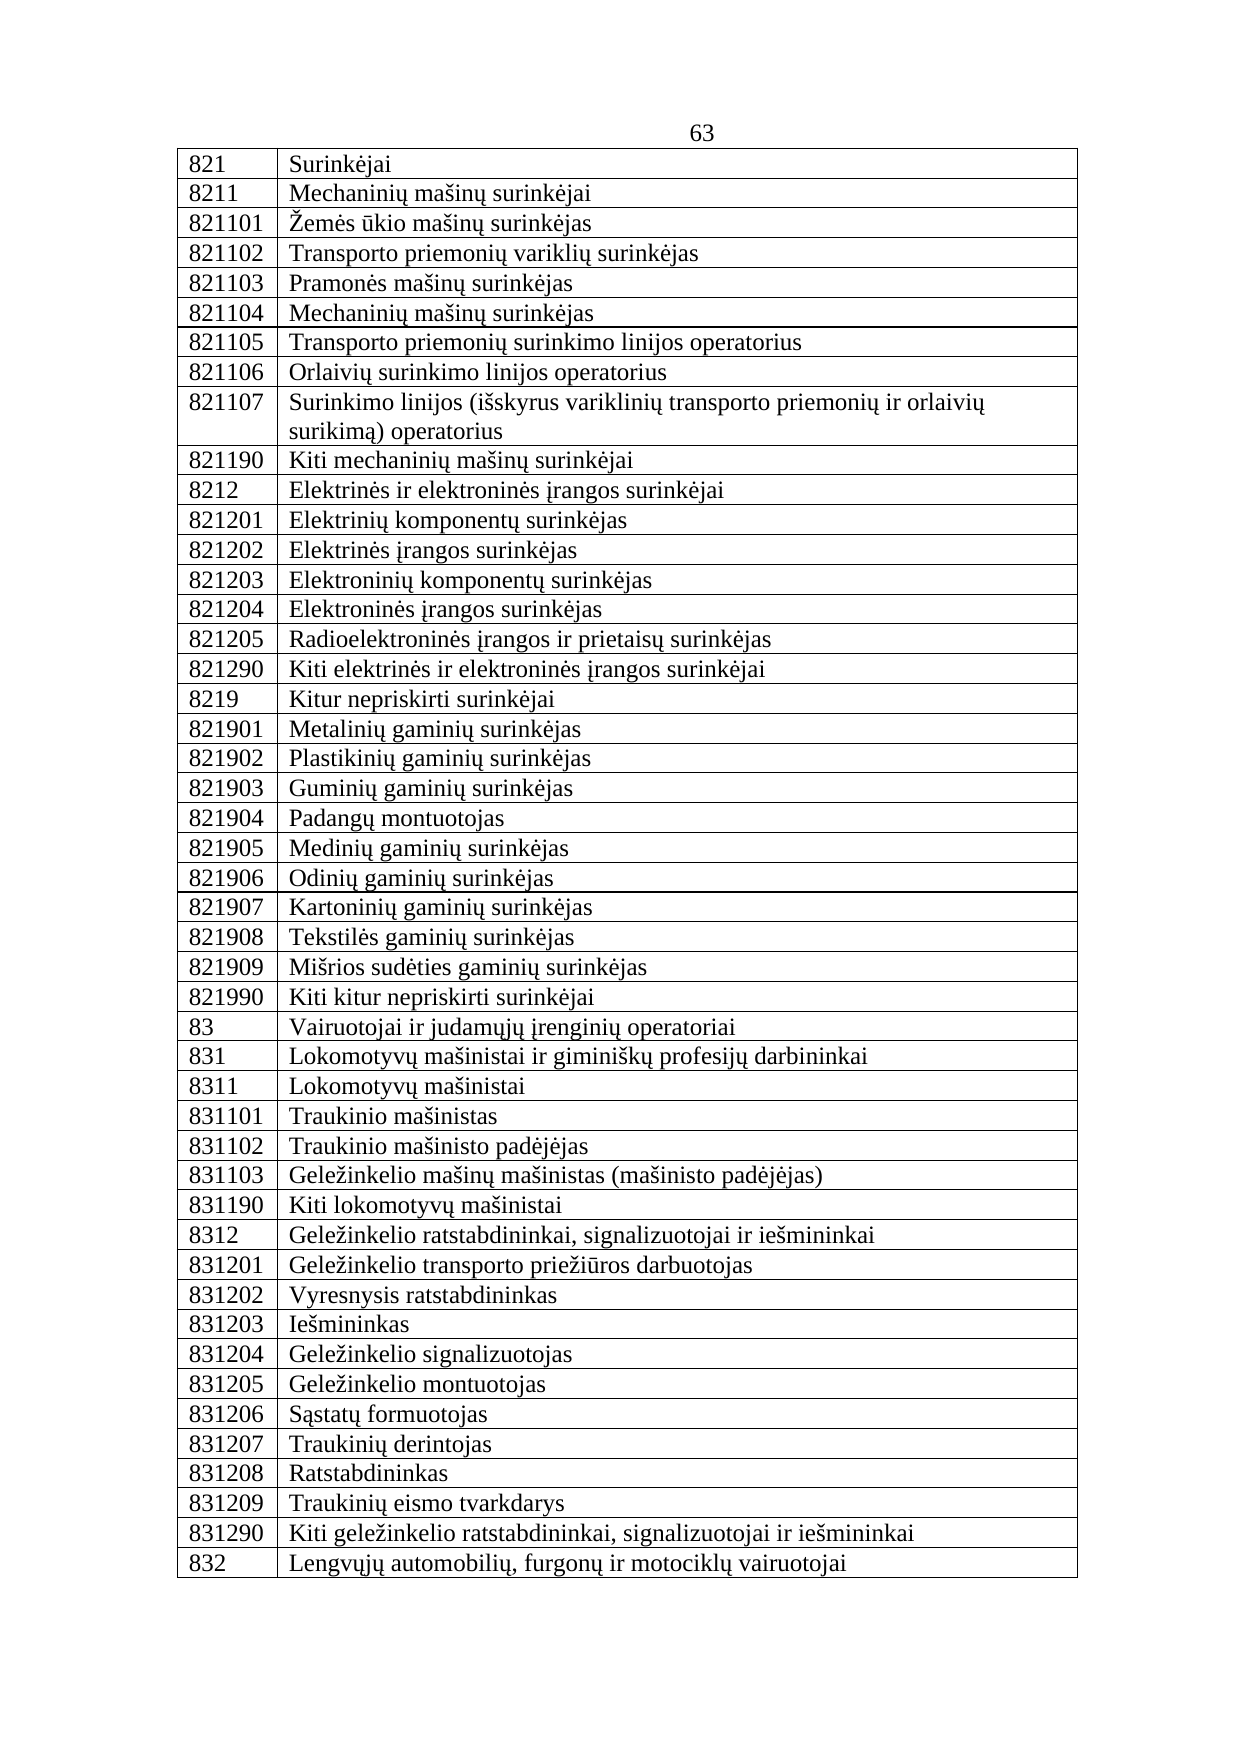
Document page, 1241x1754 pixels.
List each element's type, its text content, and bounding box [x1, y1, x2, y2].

table_cell 831209 [178, 1488, 277, 1517]
table_cell 821903 [178, 773, 277, 802]
table_cell Geležinkelio montuotojas [278, 1369, 1077, 1398]
table_cell 821907 [178, 893, 277, 921]
table_cell 821906 [178, 863, 277, 891]
table_cell Kiti kitur nepriskirti surinkėjai [278, 982, 1077, 1011]
table_cell 821902 [178, 744, 277, 772]
table_cell 821105 [178, 328, 277, 356]
table_cell Pramonės mašinų surinkėjas [278, 268, 1077, 297]
table_cell 821908 [178, 922, 277, 951]
table_cell 8212 [178, 475, 277, 504]
table_cell 831205 [178, 1369, 277, 1398]
table_cell 8312 [178, 1220, 277, 1249]
table_cell 831190 [178, 1190, 277, 1219]
table_cell Medinių gaminių surinkėjas [278, 833, 1077, 862]
table_cell 8219 [178, 684, 277, 713]
table_cell Orlaivių surinkimo linijos operatorius [278, 357, 1077, 386]
table_cell 8211 [178, 179, 277, 207]
table_cell 821104 [178, 298, 277, 326]
table_cell 831208 [178, 1459, 277, 1487]
table_cell Lokomotyvų mašinistai [278, 1071, 1077, 1100]
table_cell Plastikinių gaminių surinkėjas [278, 744, 1077, 772]
table_cell 831203 [178, 1310, 277, 1338]
table_cell Surinkimo linijos (išskyrus variklinių transporto priemonių ir orlaivių surikimą) operatorius [278, 387, 1077, 444]
table_cell 821203 [178, 565, 277, 593]
table_cell Surinkėjai [278, 149, 1077, 177]
table_cell Guminių gaminių surinkėjas [278, 773, 1077, 802]
table_cell Geležinkelio signalizuotojas [278, 1339, 1077, 1368]
table_cell 821103 [178, 268, 277, 297]
table_cell Kiti geležinkelio ratstabdininkai, signalizuotojai ir iešmininkai [278, 1518, 1077, 1547]
table_cell 821202 [178, 535, 277, 564]
table_cell Sąstatų formuotojas [278, 1399, 1077, 1428]
table_cell Elektrinių komponentų surinkėjas [278, 505, 1077, 534]
table_cell Lengvųjų automobilių, furgonų ir motociklų vairuotojai [278, 1548, 1077, 1577]
table_cell Transporto priemonių surinkimo linijos operatorius [278, 328, 1077, 356]
table_cell Odinių gaminių surinkėjas [278, 863, 1077, 891]
table_cell Kiti lokomotyvų mašinistai [278, 1190, 1077, 1219]
table_cell 821107 [178, 387, 277, 444]
table_cell 831204 [178, 1339, 277, 1368]
table_cell Elektroninės įrangos surinkėjas [278, 595, 1077, 623]
table_cell Tekstilės gaminių surinkėjas [278, 922, 1077, 951]
table_cell 831290 [178, 1518, 277, 1547]
table_cell 83 [178, 1012, 277, 1040]
table_cell Geležinkelio mašinų mašinistas (mašinisto padėjėjas) [278, 1161, 1077, 1189]
table_cell 831 [178, 1041, 277, 1070]
table_cell Lokomotyvų mašinistai ir giminiškų profesijų darbininkai [278, 1041, 1077, 1070]
table_cell Kiti elektrinės ir elektroninės įrangos surinkėjai [278, 654, 1077, 683]
table_cell Traukinių eismo tvarkdarys [278, 1488, 1077, 1517]
table_cell Elektrinės įrangos surinkėjas [278, 535, 1077, 564]
table_cell Kartoninių gaminių surinkėjas [278, 893, 1077, 921]
table_cell 831103 [178, 1161, 277, 1189]
table_cell Vyresnysis ratstabdininkas [278, 1280, 1077, 1308]
table_cell Iešmininkas [278, 1310, 1077, 1338]
table_cell 821901 [178, 714, 277, 742]
table_cell 821190 [178, 446, 277, 474]
table_cell Ratstabdininkas [278, 1459, 1077, 1487]
table_cell Vairuotojai ir judamųjų įrenginių operatoriai [278, 1012, 1077, 1040]
table_cell 831207 [178, 1429, 277, 1457]
table_cell 831202 [178, 1280, 277, 1308]
table_cell Kiti mechaninių mašinų surinkėjai [278, 446, 1077, 474]
table_cell 821201 [178, 505, 277, 534]
table_cell Mišrios sudėties gaminių surinkėjas [278, 952, 1077, 981]
table_cell 832 [178, 1548, 277, 1577]
table_cell 831101 [178, 1101, 277, 1130]
table_cell 8311 [178, 1071, 277, 1100]
table_cell Geležinkelio transporto priežiūros darbuotojas [278, 1250, 1077, 1279]
table_cell Mechaninių mašinų surinkėjas [278, 298, 1077, 326]
table_cell Traukinio mašinisto padėjėjas [278, 1131, 1077, 1159]
table_cell Elektrinės ir elektroninės įrangos surinkėjai [278, 475, 1077, 504]
table_cell 821990 [178, 982, 277, 1011]
table_cell 821106 [178, 357, 277, 386]
table_cell 821205 [178, 624, 277, 653]
table_cell 821 [178, 149, 277, 177]
table_cell 831206 [178, 1399, 277, 1428]
table_cell 821909 [178, 952, 277, 981]
table_cell Mechaninių mašinų surinkėjai [278, 179, 1077, 207]
table_cell Kitur nepriskirti surinkėjai [278, 684, 1077, 713]
table_cell Traukinio mašinistas [278, 1101, 1077, 1130]
table_cell 821905 [178, 833, 277, 862]
table_cell 821904 [178, 803, 277, 832]
table_cell 831102 [178, 1131, 277, 1159]
table_cell Elektroninių komponentų surinkėjas [278, 565, 1077, 593]
table_cell Metalinių gaminių surinkėjas [278, 714, 1077, 742]
table_cell Traukinių derintojas [278, 1429, 1077, 1457]
table_cell Radioelektroninės įrangos ir prietaisų surinkėjas [278, 624, 1077, 653]
table_cell 831201 [178, 1250, 277, 1279]
table_cell Žemės ūkio mašinų surinkėjas [278, 208, 1077, 237]
table_cell 821102 [178, 238, 277, 267]
table_cell 821290 [178, 654, 277, 683]
table_cell Geležinkelio ratstabdininkai, signalizuotojai ir iešmininkai [278, 1220, 1077, 1249]
table_cell Padangų montuotojas [278, 803, 1077, 832]
table_cell Transporto priemonių variklių surinkėjas [278, 238, 1077, 267]
table_cell 821204 [178, 595, 277, 623]
table_cell 821101 [178, 208, 277, 237]
